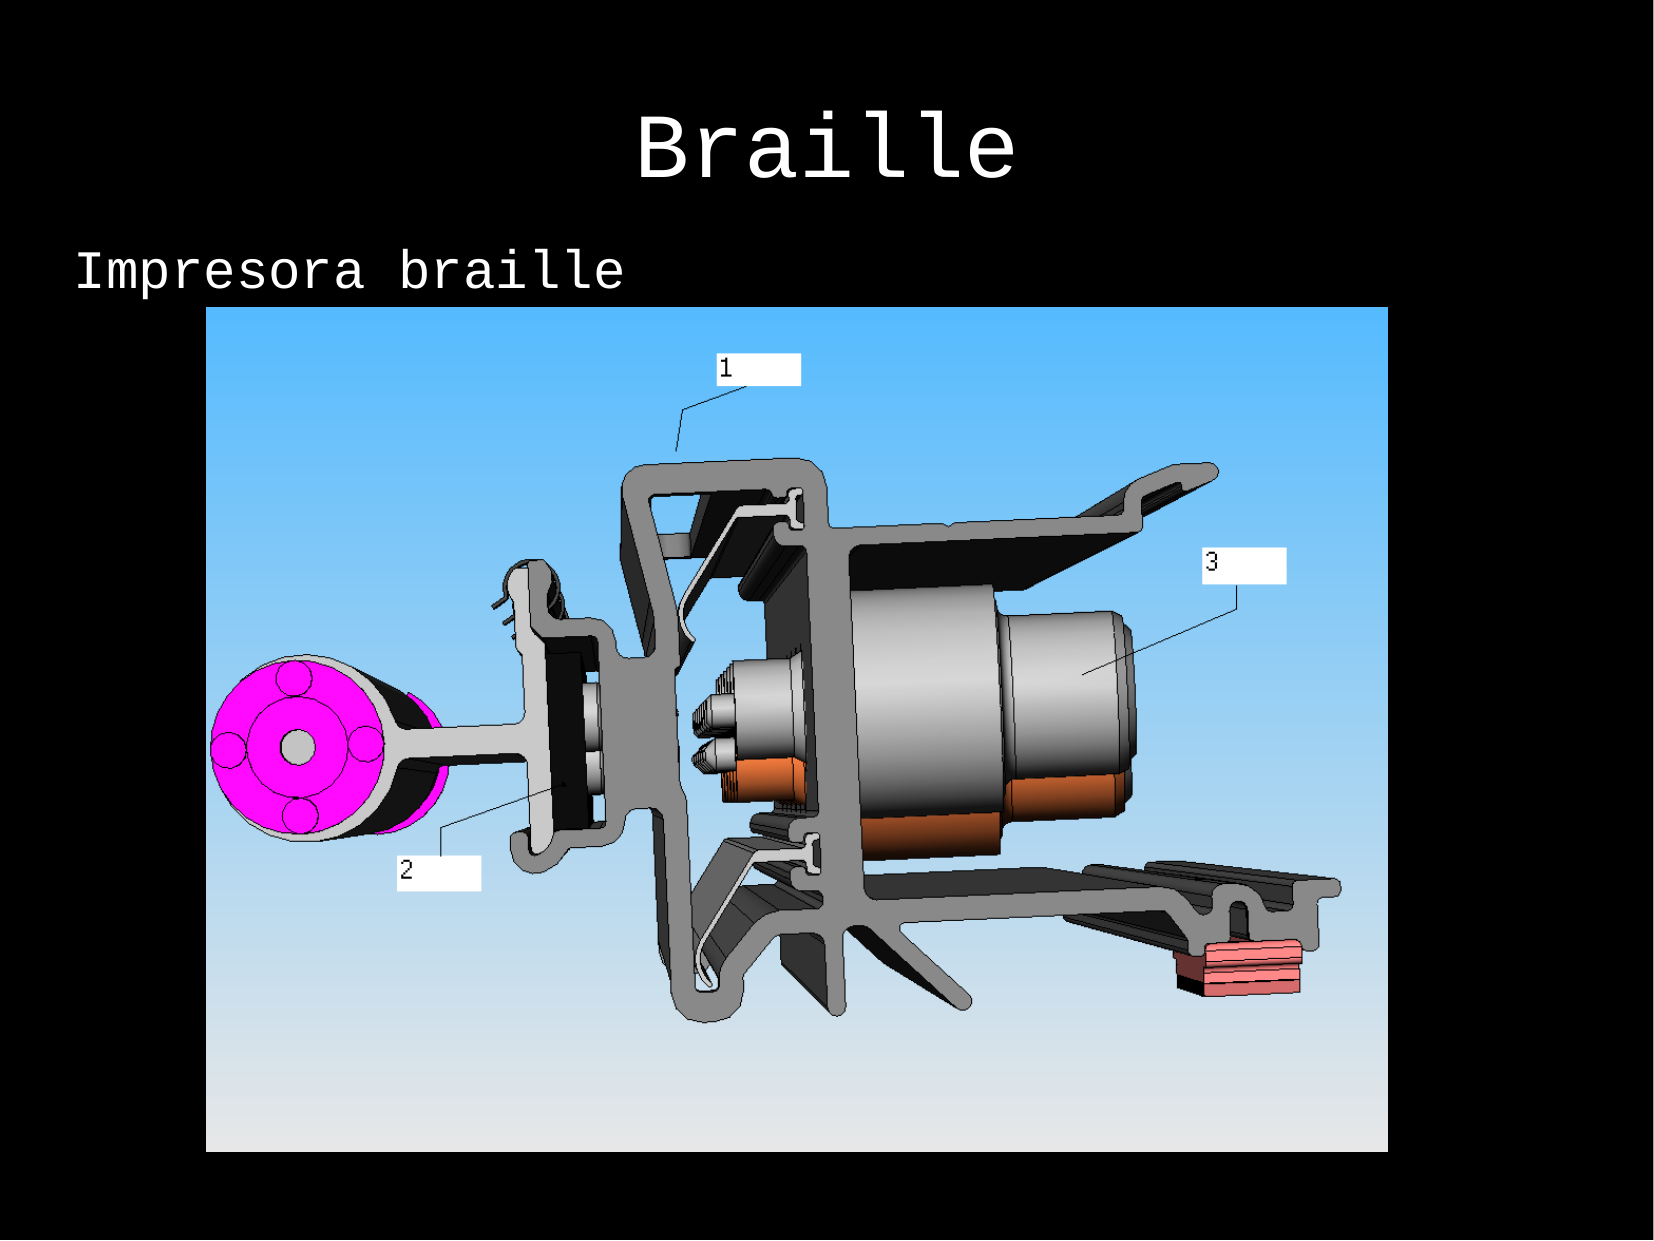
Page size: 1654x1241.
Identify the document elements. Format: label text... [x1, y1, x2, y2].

picture [206, 307, 1388, 1152]
title Braille [82, 49, 1571, 257]
text_box Impresora braille [59, 236, 642, 313]
